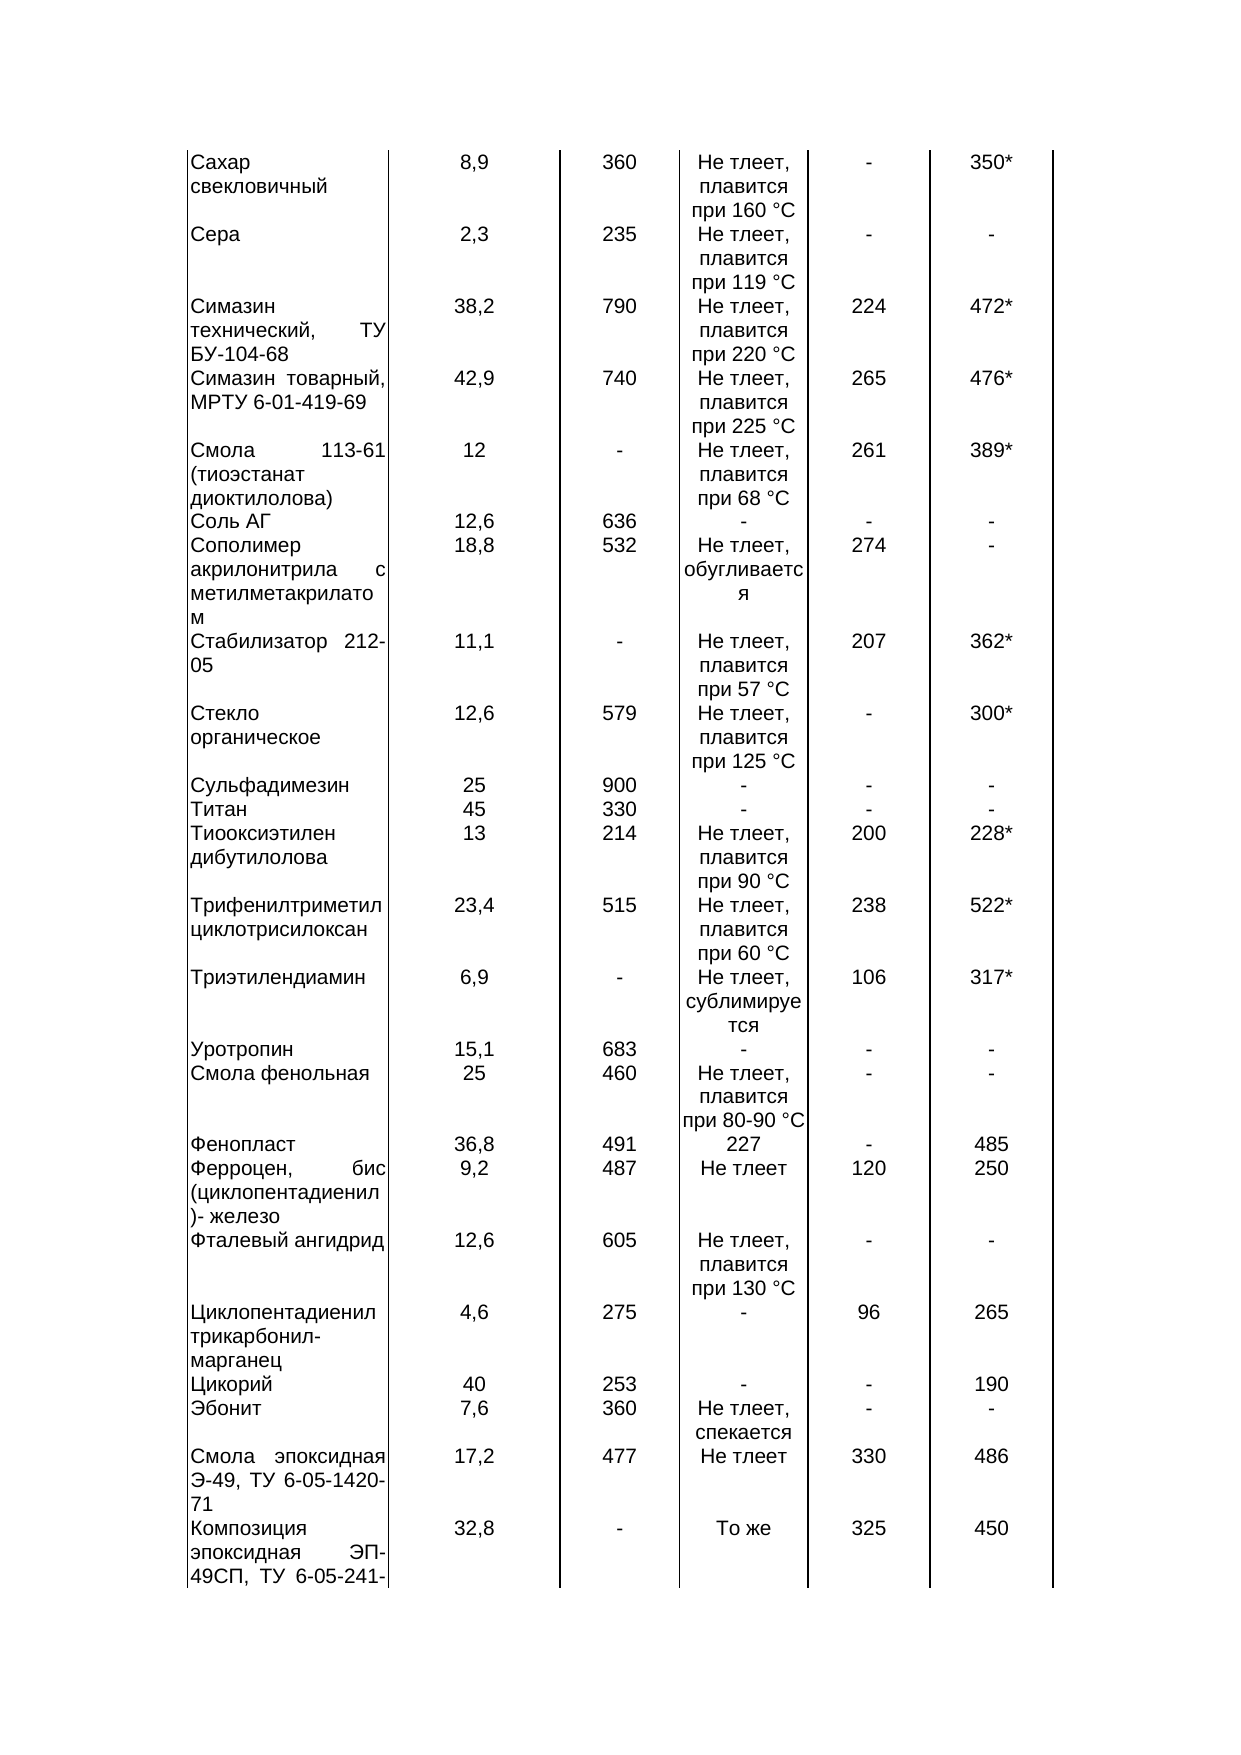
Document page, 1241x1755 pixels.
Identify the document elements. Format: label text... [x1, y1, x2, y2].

table_cell 450 [931, 1516, 1052, 1587]
table_cell - [809, 1372, 929, 1396]
table_cell 11,1 [389, 629, 559, 701]
table_cell 106 [809, 965, 929, 1036]
table_cell 42,9 [389, 366, 559, 437]
table_cell 38,2 [389, 294, 559, 366]
table_cell - [931, 533, 1052, 629]
table_cell 275 [561, 1300, 679, 1372]
table_cell Смола 113-61 (тиоэстанат диоктилолова) [188, 438, 388, 509]
table_cell 740 [561, 366, 679, 437]
table_cell - [931, 1228, 1052, 1300]
table_cell 207 [809, 629, 929, 701]
table_cell 25 [389, 1060, 559, 1132]
table_cell Фталевый ангидрид [188, 1228, 388, 1300]
table_cell 900 [561, 773, 679, 797]
table_cell Не тлеет [680, 1444, 807, 1516]
table_cell 6,9 [389, 965, 559, 1036]
table_cell Не тлеет, сублимируется [680, 965, 807, 1036]
table_cell Смола фенольная [188, 1060, 388, 1132]
table_cell Тиооксиэтилен дибутилолова [188, 821, 388, 893]
table_cell То же [680, 1516, 807, 1587]
table_cell 476* [931, 366, 1052, 437]
table_cell 96 [809, 1300, 929, 1372]
table_cell 40 [389, 1372, 559, 1396]
table_cell - [809, 1396, 929, 1444]
table_cell 18,8 [389, 533, 559, 629]
table_cell 790 [561, 294, 679, 366]
table_cell 472* [931, 294, 1052, 366]
table_cell 23,4 [389, 893, 559, 964]
table_cell 12,6 [389, 701, 559, 773]
table_cell - [561, 629, 679, 701]
table_cell 605 [561, 1228, 679, 1300]
table_cell 200 [809, 821, 929, 893]
table_cell 485 [931, 1132, 1052, 1156]
table_cell 491 [561, 1132, 679, 1156]
table_cell 32,8 [389, 1516, 559, 1587]
table_cell 636 [561, 509, 679, 533]
table_cell 13 [389, 821, 559, 893]
table_cell Не тлеет, плавится при 60 °С [680, 893, 807, 964]
table_cell 389* [931, 438, 1052, 509]
table_cell 325 [809, 1516, 929, 1587]
table_cell Сульфадимезин [188, 773, 388, 797]
table_cell Триэтилендиамин [188, 965, 388, 1036]
table_cell 274 [809, 533, 929, 629]
table_cell 350* [931, 150, 1052, 222]
table_cell 487 [561, 1156, 679, 1228]
table_cell 317* [931, 965, 1052, 1036]
table_cell Не тлеет, спекается [680, 1396, 807, 1444]
table_cell 683 [561, 1036, 679, 1060]
table_cell - [561, 438, 679, 509]
table_cell - [809, 701, 929, 773]
table_cell 17,2 [389, 1444, 559, 1516]
table_cell - [809, 1228, 929, 1300]
table_cell 532 [561, 533, 679, 629]
table_cell 330 [809, 1444, 929, 1516]
table_cell - [680, 1300, 807, 1372]
table_cell - [809, 1132, 929, 1156]
table_cell 360 [561, 1396, 679, 1444]
table_cell Не тлеет [680, 1156, 807, 1228]
table_cell - [561, 965, 679, 1036]
table_cell - [809, 1036, 929, 1060]
table_cell Стекло органическое [188, 701, 388, 773]
table_cell 190 [931, 1372, 1052, 1396]
table_cell - [931, 797, 1052, 821]
table_cell - [680, 1036, 807, 1060]
table_cell 486 [931, 1444, 1052, 1516]
table_cell Не тлеет, обугливается [680, 533, 807, 629]
table_cell 362* [931, 629, 1052, 701]
table_cell Титан [188, 797, 388, 821]
table_cell - [809, 222, 929, 294]
table_cell 15,1 [389, 1036, 559, 1060]
table_cell - [809, 797, 929, 821]
table_cell Не тлеет, плавится при 225 °С [680, 366, 807, 437]
table_cell 522* [931, 893, 1052, 964]
table_cell - [931, 1396, 1052, 1444]
table_cell 8,9 [389, 150, 559, 222]
table_cell Сахар свекловичный [188, 150, 388, 222]
table_cell - [809, 773, 929, 797]
table_cell 7,6 [389, 1396, 559, 1444]
table_cell - [680, 509, 807, 533]
table_cell Композиция эпоксидная ЭП-49СП, ТУ 6-05-241- [188, 1516, 388, 1587]
table_cell 238 [809, 893, 929, 964]
table_cell - [931, 509, 1052, 533]
table_cell Не тлеет, плавится при 160 °С [680, 150, 807, 222]
table_cell 265 [931, 1300, 1052, 1372]
table_cell Не тлеет, плавится при 125 °С [680, 701, 807, 773]
table_cell 12,6 [389, 509, 559, 533]
table_cell 36,8 [389, 1132, 559, 1156]
table_cell 2,3 [389, 222, 559, 294]
table_cell 300* [931, 701, 1052, 773]
table_cell 261 [809, 438, 929, 509]
table_cell - [931, 773, 1052, 797]
table_cell 45 [389, 797, 559, 821]
table_cell 25 [389, 773, 559, 797]
table_cell Фенопласт [188, 1132, 388, 1156]
table_cell Не тлеет, плавится при 57 °С [680, 629, 807, 701]
table_cell 265 [809, 366, 929, 437]
table_cell Сера [188, 222, 388, 294]
table_cell Уротропин [188, 1036, 388, 1060]
table_cell 120 [809, 1156, 929, 1228]
table_cell Цикорий [188, 1372, 388, 1396]
table_cell Эбонит [188, 1396, 388, 1444]
table_cell Стабилизатор 212-05 [188, 629, 388, 701]
table_cell - [680, 1372, 807, 1396]
table_cell Симазин технический, ТУ БУ-104-68 [188, 294, 388, 366]
table_cell Трифенилтриметилциклотрисилоксан [188, 893, 388, 964]
table_cell Не тлеет, плавится при 80-90 °С [680, 1060, 807, 1132]
table_cell 253 [561, 1372, 679, 1396]
table_cell Смола эпоксидная Э-49, ТУ 6-05-1420-71 [188, 1444, 388, 1516]
table_cell 235 [561, 222, 679, 294]
table_cell 12 [389, 438, 559, 509]
table_cell - [931, 1036, 1052, 1060]
table_cell 330 [561, 797, 679, 821]
table_cell Не тлеет, плавится при 220 °С [680, 294, 807, 366]
table_cell 477 [561, 1444, 679, 1516]
table_cell 224 [809, 294, 929, 366]
table_cell - [680, 797, 807, 821]
table_cell 4,6 [389, 1300, 559, 1372]
table_cell 12,6 [389, 1228, 559, 1300]
table_cell Циклопентадиенилтрикарбонил-марганец [188, 1300, 388, 1372]
table_cell - [809, 150, 929, 222]
table_cell - [680, 773, 807, 797]
table_cell 360 [561, 150, 679, 222]
table_cell Не тлеет, плавится при 68 °С [680, 438, 807, 509]
table_cell Ферроцен, бис (циклопентадиенил)- железо [188, 1156, 388, 1228]
table_cell Не тлеет, плавится при 90 °С [680, 821, 807, 893]
table_cell Не тлеет, плавится при 119 °С [680, 222, 807, 294]
table_cell 250 [931, 1156, 1052, 1228]
table_cell - [931, 222, 1052, 294]
table_cell Не тлеет, плавится при 130 °С [680, 1228, 807, 1300]
table_cell Сополимер акрилонитрила с метилметакрилатом [188, 533, 388, 629]
table_cell - [931, 1060, 1052, 1132]
table_cell 9,2 [389, 1156, 559, 1228]
table_cell 228* [931, 821, 1052, 893]
table_cell 460 [561, 1060, 679, 1132]
table_cell - [561, 1516, 679, 1587]
table_cell - [809, 509, 929, 533]
table_cell 579 [561, 701, 679, 773]
table_cell 227 [680, 1132, 807, 1156]
table_cell Симазин товарный, МРТУ 6-01-419-69 [188, 366, 388, 437]
table_cell 515 [561, 893, 679, 964]
table_cell - [809, 1060, 929, 1132]
table_cell Соль АГ [188, 509, 388, 533]
table_cell 214 [561, 821, 679, 893]
